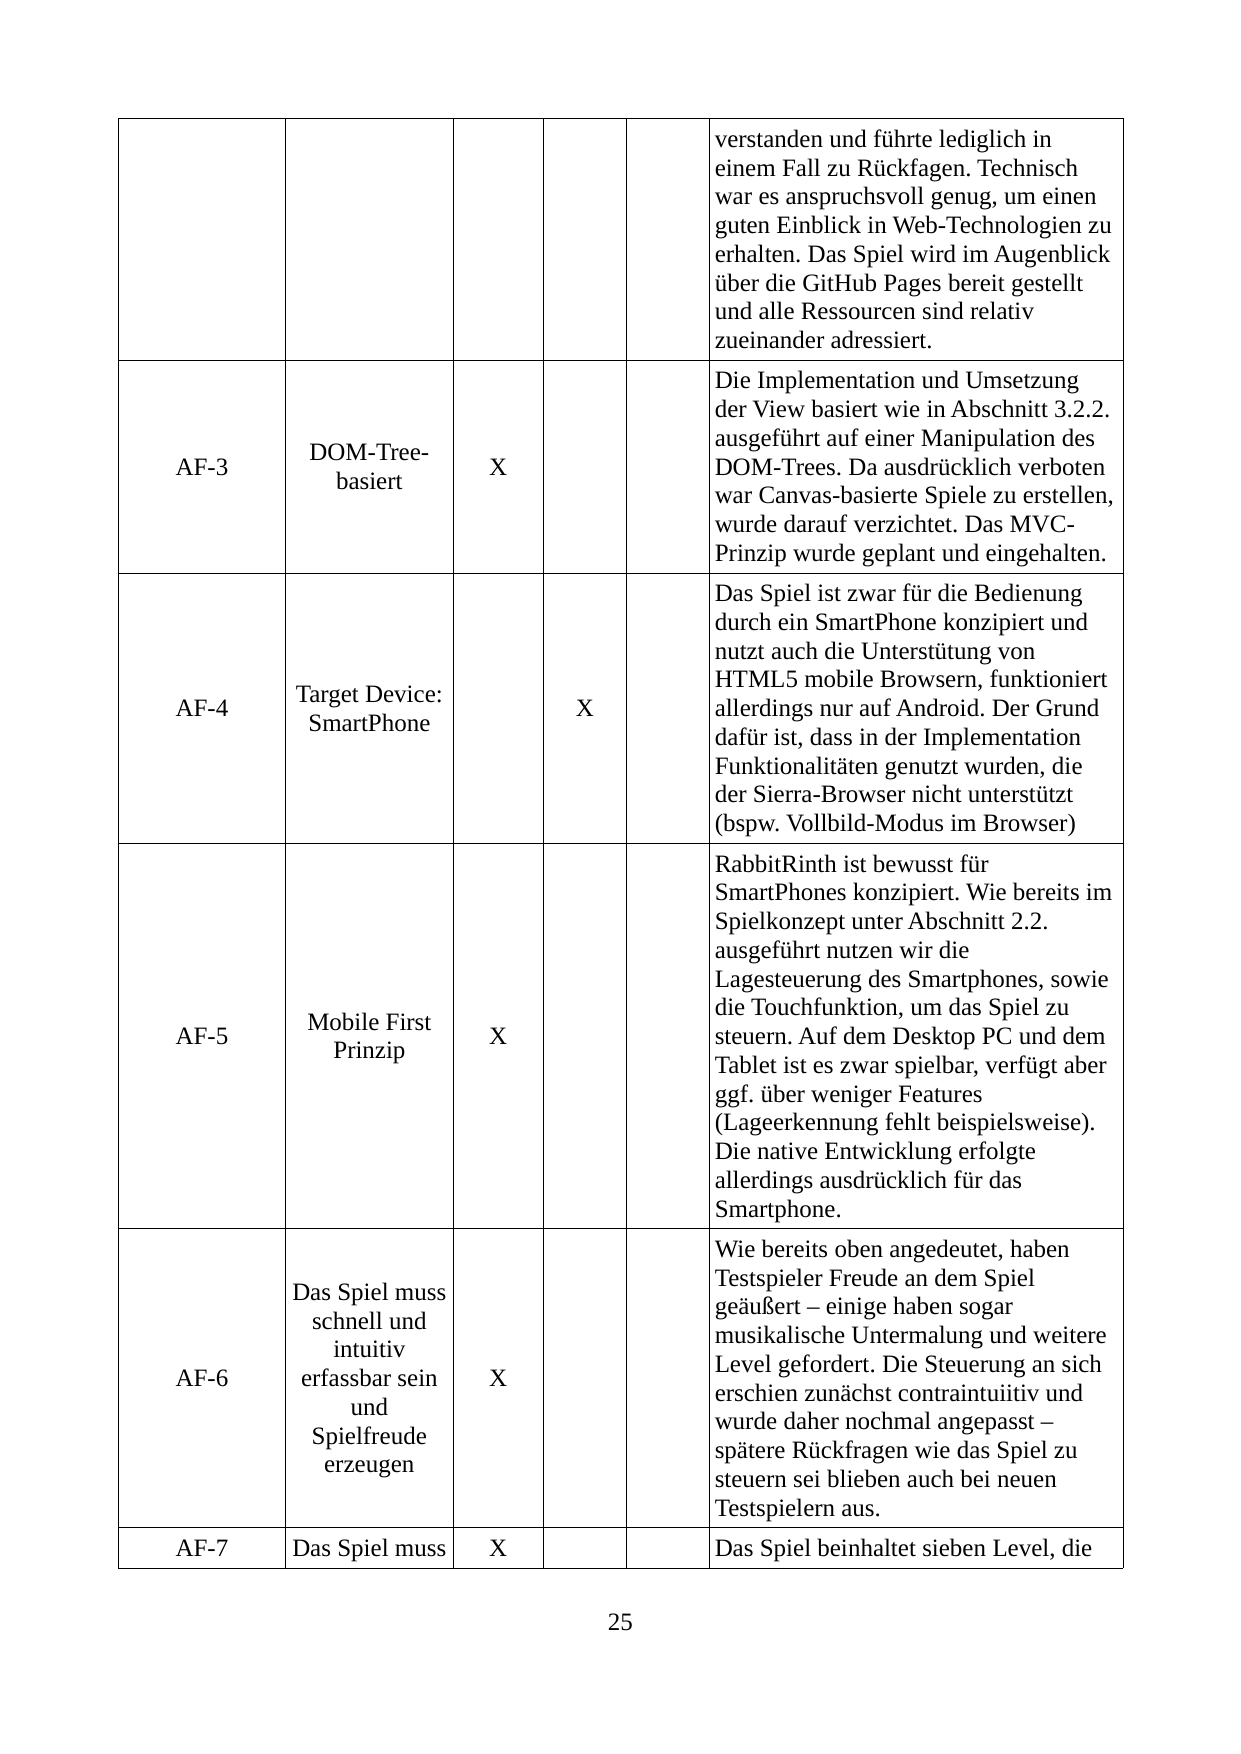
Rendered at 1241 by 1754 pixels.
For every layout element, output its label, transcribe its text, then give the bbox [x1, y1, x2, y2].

table_cell [627, 361, 709, 572]
table_cell AF-6 [119, 1229, 285, 1527]
table_cell AF-4 [119, 574, 285, 843]
table_cell [544, 1528, 626, 1567]
table_cell [627, 1229, 709, 1527]
table_cell X [544, 574, 626, 843]
table_cell [544, 844, 626, 1228]
table_cell [119, 119, 285, 360]
table_cell [627, 1528, 709, 1567]
table_cell [544, 119, 626, 360]
table_cell X [454, 361, 543, 572]
table_cell Das Spiel ist zwar für die Bedienung durch ein SmartPhone konzipiert und nutzt auch die Unterstütung von HTML5 mobile Browsern, funktioniert allerdings nur auf Android. Der Grund dafür ist, dass in der Implementation Funktionalitäten genutzt wurden, die der Sierra-Browser nicht unterstützt (bspw. Vollbild-Modus im Browser) [710, 574, 1123, 843]
table_cell [286, 119, 453, 360]
table_cell [627, 574, 709, 843]
table_cell Target Device: SmartPhone [286, 574, 453, 843]
table_cell AF-7 [119, 1528, 285, 1567]
table_cell AF-5 [119, 844, 285, 1228]
table_cell X [454, 1229, 543, 1527]
table_cell DOM-Tree-basiert [286, 361, 453, 572]
table_cell Das Spiel muss [286, 1528, 453, 1567]
table_cell [454, 574, 543, 843]
table_cell Mobile First Prinzip [286, 844, 453, 1228]
table_cell AF-3 [119, 361, 285, 572]
table_cell [544, 361, 626, 572]
table_cell Die Implementation und Umsetzung der View basiert wie in Abschnitt 3.2.2. ausgeführt auf einer Manipulation des DOM-Trees. Da ausdrücklich verboten war Canvas-basierte Spiele zu erstellen, wurde darauf verzichtet. Das MVC-Prinzip wurde geplant und eingehalten. [710, 361, 1123, 572]
table_cell RabbitRinth ist bewusst für SmartPhones konzipiert. Wie bereits im Spielkonzept unter Abschnitt 2.2. ausgeführt nutzen wir die Lagesteuerung des Smartphones, sowie die Touchfunktion, um das Spiel zu steuern. Auf dem Desktop PC und dem Tablet ist es zwar spielbar, verfügt aber ggf. über weniger Features (Lageerkennung fehlt beispielsweise). Die native Entwicklung erfolgte allerdings ausdrücklich für das Smartphone. [710, 844, 1123, 1228]
table_cell [627, 844, 709, 1228]
table_cell verstanden und führte lediglich in einem Fall zu Rückfagen. Technisch war es anspruchsvoll genug, um einen guten Einblick in Web-Technologien zu erhalten. Das Spiel wird im Augenblick über die GitHub Pages bereit gestellt und alle Ressourcen sind relativ zueinander adressiert. [710, 119, 1123, 360]
table_cell Das Spiel beinhaltet sieben Level, die [710, 1528, 1123, 1567]
table_cell Wie bereits oben angedeutet, haben Testspieler Freude an dem Spiel geäußert – einige haben sogar musikalische Untermalung und weitere Level gefordert. Die Steuerung an sich erschien zunächst contraintuiitiv und wurde daher nochmal angepasst – spätere Rückfragen wie das Spiel zu steuern sei blieben auch bei neuen Testspielern aus. [710, 1229, 1123, 1527]
table_cell [627, 119, 709, 360]
table_cell [454, 119, 543, 360]
table_cell X [454, 844, 543, 1228]
table_cell X [454, 1528, 543, 1567]
table_cell Das Spiel muss schnell und intuitiv erfassbar sein und Spielfreude erzeugen [286, 1229, 453, 1527]
table_cell [544, 1229, 626, 1527]
